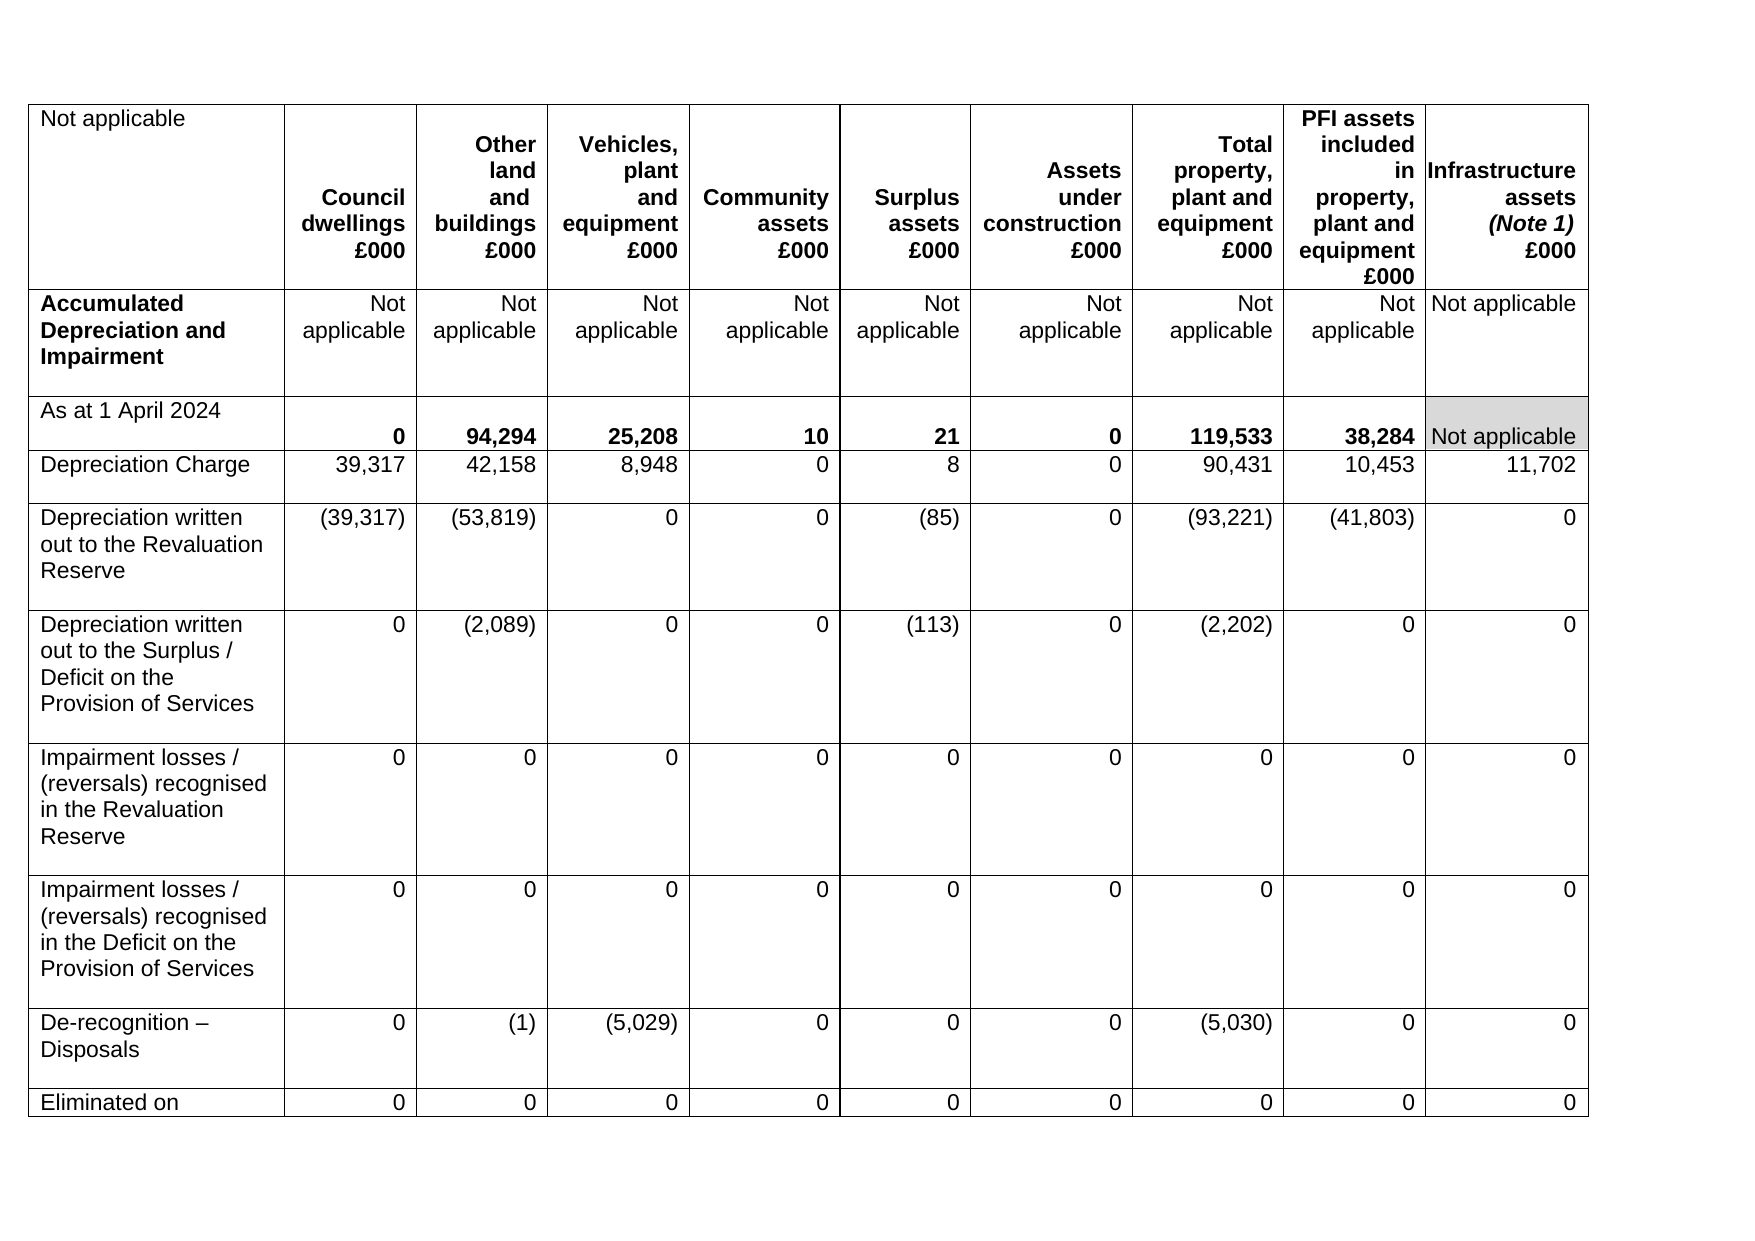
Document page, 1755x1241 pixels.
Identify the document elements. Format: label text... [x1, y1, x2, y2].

table_cell 0 [548, 1089, 689, 1116]
table_cell (113) [841, 611, 970, 742]
table_cell 0 [690, 1089, 839, 1116]
table_header Council dwellings £000 [285, 105, 416, 289]
table_cell 94,294 [417, 397, 547, 449]
table_cell 21 [841, 397, 970, 449]
table_cell Eliminated on [29, 1089, 284, 1116]
table_cell As at 1 April 2024 [29, 397, 284, 449]
table_cell 0 [1284, 611, 1425, 742]
table_cell (5,030) [1133, 1009, 1283, 1088]
table_cell Not applicable [417, 290, 547, 396]
table_cell Depreciation Charge [29, 451, 284, 503]
table_cell 0 [1426, 744, 1588, 875]
table_header Community assets £000 [690, 105, 839, 289]
table_cell 0 [1426, 1009, 1588, 1088]
table_cell (39,317) [285, 504, 416, 610]
table_cell 10,453 [1284, 451, 1425, 503]
table_cell 0 [1426, 876, 1588, 1008]
table_cell Not applicable [841, 290, 970, 396]
table_header Other land and buildings £000 [417, 105, 547, 289]
table_cell (2,202) [1133, 611, 1283, 742]
table_cell 0 [841, 1089, 970, 1116]
table_cell 0 [285, 876, 416, 1008]
table_cell 0 [548, 876, 689, 1008]
table_cell Accumulated Depreciation and Impairment [29, 290, 284, 396]
table_cell Depreciation written out to the Revaluation Reserve [29, 504, 284, 610]
table_header Surplus assets £000 [841, 105, 970, 289]
table_cell 0 [548, 744, 689, 875]
table_cell 39,317 [285, 451, 416, 503]
table_cell 0 [285, 611, 416, 742]
table_cell Not applicable [1426, 290, 1588, 396]
table_cell 42,158 [417, 451, 547, 503]
table_cell 0 [1133, 876, 1283, 1008]
table_cell Not applicable [971, 290, 1132, 396]
table_cell 25,208 [548, 397, 689, 449]
table_cell Not applicable [1426, 397, 1588, 449]
table_header Vehicles, plant and equipment £000 [548, 105, 689, 289]
table_cell (53,819) [417, 504, 547, 610]
table_cell 0 [971, 876, 1132, 1008]
table_header PFI assets included in property, plant and equipment £000 [1284, 105, 1425, 289]
table_cell Not applicable [690, 290, 839, 396]
table_cell 11,702 [1426, 451, 1588, 503]
table_cell 0 [841, 744, 970, 875]
table_header Infrastructure assets (Note 1) £000 [1426, 105, 1588, 289]
table_cell (41,803) [1284, 504, 1425, 610]
table_cell Impairment losses / (reversals) recognised in the Revaluation Reserve [29, 744, 284, 875]
table_header Total property, plant and equipment £000 [1133, 105, 1283, 289]
table_cell 0 [1133, 1089, 1283, 1116]
table_cell Not applicable [1133, 290, 1283, 396]
table_cell 0 [285, 1009, 416, 1088]
table_cell 0 [690, 876, 839, 1008]
table_cell 0 [971, 451, 1132, 503]
table_cell 0 [690, 1009, 839, 1088]
table_cell 0 [971, 1009, 1132, 1088]
table_cell (93,221) [1133, 504, 1283, 610]
table_cell 10 [690, 397, 839, 449]
table_cell 0 [690, 744, 839, 875]
table_cell 0 [1284, 876, 1425, 1008]
table_cell 38,284 [1284, 397, 1425, 449]
table_cell Not applicable [285, 290, 416, 396]
table_cell 0 [841, 1009, 970, 1088]
table_cell 0 [1133, 744, 1283, 875]
table_cell 0 [841, 876, 970, 1008]
table_cell 0 [971, 397, 1132, 449]
table_cell 0 [690, 504, 839, 610]
table_cell De-recognition – Disposals [29, 1009, 284, 1088]
table_cell 8,948 [548, 451, 689, 503]
table_cell Impairment losses / (reversals) recognised in the Deficit on the Provision of Services [29, 876, 284, 1008]
table_cell 0 [690, 451, 839, 503]
table_cell (85) [841, 504, 970, 610]
table_cell 0 [417, 1089, 547, 1116]
table_cell 0 [971, 611, 1132, 742]
table_cell 0 [548, 504, 689, 610]
table_cell 0 [1426, 611, 1588, 742]
table_cell 0 [1426, 504, 1588, 610]
table_cell 0 [1284, 744, 1425, 875]
table_cell 8 [841, 451, 970, 503]
table_cell 0 [548, 611, 689, 742]
table_cell 0 [971, 744, 1132, 875]
table_cell (1) [417, 1009, 547, 1088]
table_cell 0 [285, 744, 416, 875]
table_header Not applicable [29, 105, 284, 289]
table_cell 0 [1284, 1009, 1425, 1088]
table_cell 0 [1284, 1089, 1425, 1116]
table_cell 0 [417, 876, 547, 1008]
table_cell 0 [285, 397, 416, 449]
table_cell (5,029) [548, 1009, 689, 1088]
table_cell Depreciation written out to the Surplus / Deficit on the Provision of Services [29, 611, 284, 742]
table_cell 0 [285, 1089, 416, 1116]
table_cell Not applicable [548, 290, 689, 396]
table_cell (2,089) [417, 611, 547, 742]
table_cell 119,533 [1133, 397, 1283, 449]
table_cell 90,431 [1133, 451, 1283, 503]
table_cell 0 [971, 1089, 1132, 1116]
table_cell 0 [1426, 1089, 1588, 1116]
table_cell Not applicable [1284, 290, 1425, 396]
table_header Assets under construction £000 [971, 105, 1132, 289]
table_cell 0 [417, 744, 547, 875]
table_cell 0 [690, 611, 839, 742]
table_cell 0 [971, 504, 1132, 610]
